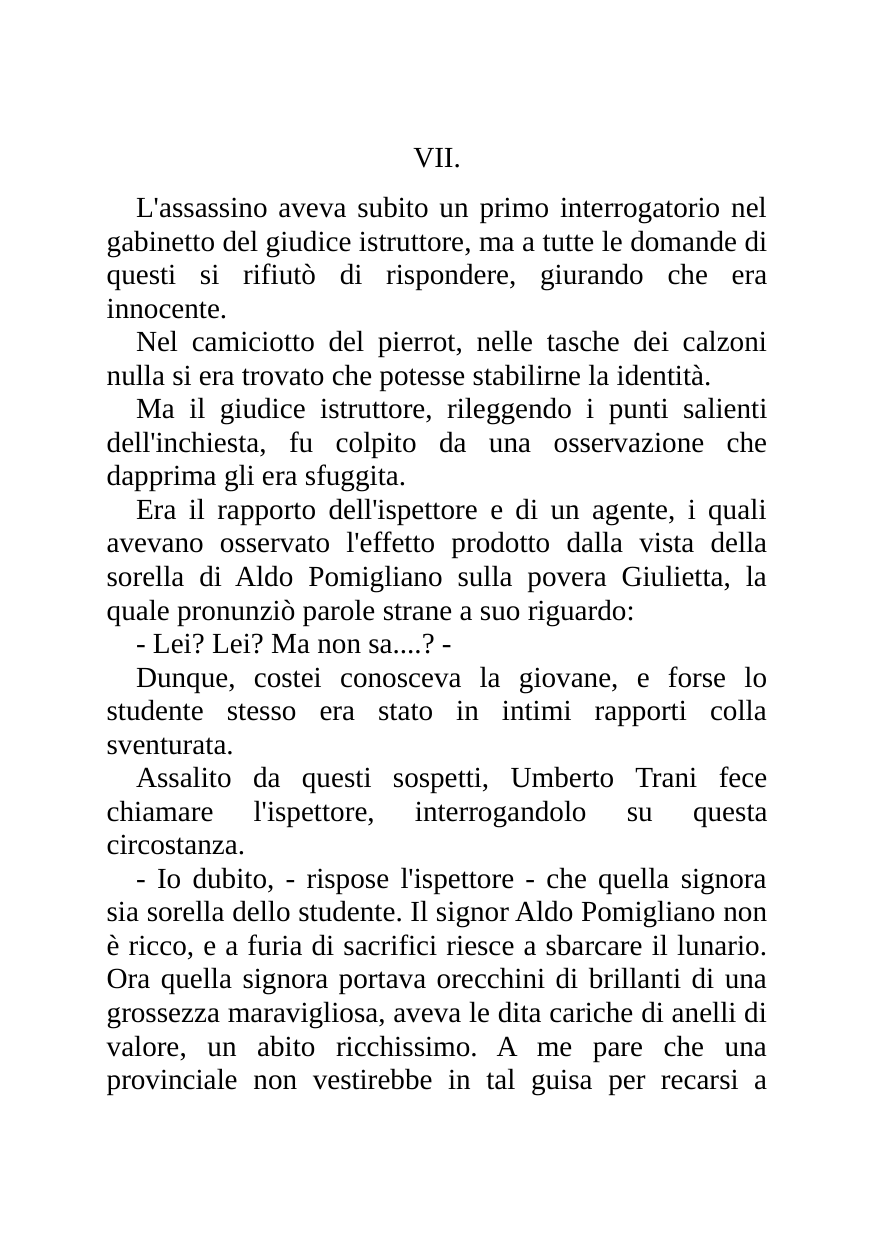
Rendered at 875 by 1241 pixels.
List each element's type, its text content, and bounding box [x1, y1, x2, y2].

text Nel camiciotto del pierrot, nelle tasche dei calzoni nulla si era trovato che potesse stabilirne la identità. [106, 324, 768, 391]
text Dunque, costei conosceva la giovane, e forse lo studente stesso era stato in intimi rapporti colla sventurata. [106, 660, 768, 760]
text - Io dubito, - rispose l'ispettore - che quella signora sia sorella dello studente. Il signor Aldo Pomigliano non è ricco, e a furia di sacrifici riesce a sbarcare il lunario. Ora quella signora portava orecchini di brillanti di una grossezza maravigliosa, aveva le dita cariche di anelli di valore, un abito ricchissimo. A me pare che una provinciale non vestirebbe in tal guisa per recarsi a [106, 861, 768, 1096]
text Ma il giudice istruttore, rileggendo i punti salienti dell'inchiesta, fu colpito da una osservazione che dapprima gli era sfuggita. [106, 391, 768, 492]
text VII. [106, 140, 768, 173]
text L'assassino aveva subito un primo interrogatorio nel gabinetto del giudice istruttore, ma a tutte le domande di questi si rifiutò di rispondere, giurando che era innocente. [106, 190, 768, 324]
text Assalito da questi sospetti, Umberto Trani fece chiamare l'ispettore, interrogandolo su questa circostanza. [106, 760, 768, 861]
text - Lei? Lei? Ma non sa....? - [106, 626, 768, 660]
text Era il rapporto dell'ispettore e di un agente, i quali avevano osservato l'effetto prodotto dalla vista della sorella di Aldo Pomigliano sulla povera Giulietta, la quale pronunziò parole strane a suo riguardo: [106, 492, 768, 626]
